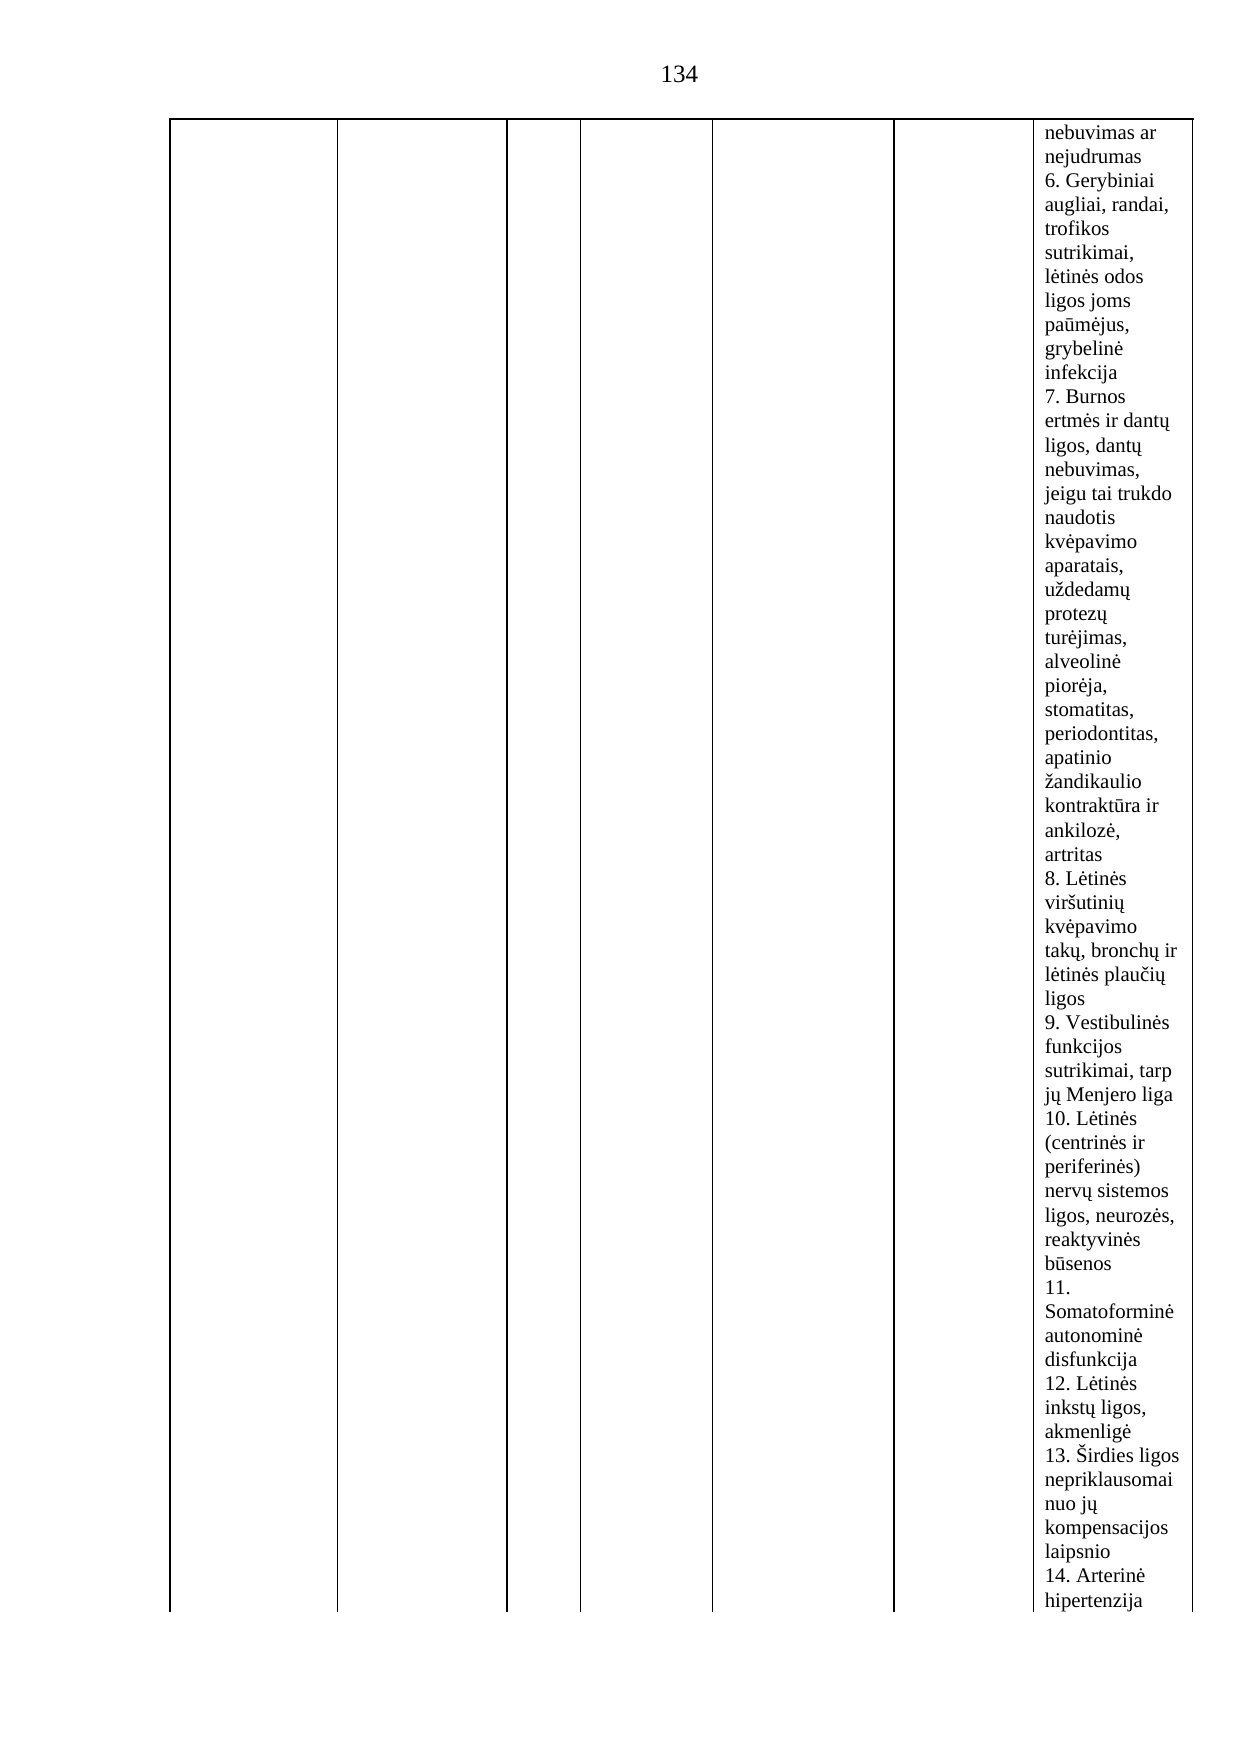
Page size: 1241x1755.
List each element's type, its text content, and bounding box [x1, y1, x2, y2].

table_cell [171, 120, 337, 1612]
table_cell [1193, 118, 1201, 1612]
table_cell [581, 120, 712, 1612]
table_cell [1201, 118, 1230, 1612]
table_cell [713, 120, 893, 1612]
table_cell [895, 120, 1033, 1612]
table_cell nebuvimas ar nejudrumas 6. Gerybiniai augliai, randai, trofikos sutrikimai, lėtinės odos ligos joms paūmėjus, grybelinė infekcija 7. Burnos ertmės ir dantų ligos, dantų nebuvimas, jeigu tai trukdo naudotis kvėpavimo aparatais, uždedamų protezų turėjimas, alveolinė piorėja, stomatitas, periodontitas, apatinio žandikaulio kontraktūra ir ankilozė, artritas 8. Lėtinės viršutinių kvėpavimo takų, bronchų ir lėtinės plaučių ligos 9. Vestibulinės funkcijos sutrikimai, tarp jų Menjero liga 10. Lėtinės (centrinės ir periferinės) nervų sistemos ligos, neurozės, reaktyvinės būsenos 11. Somatoforminė autonominė disfunkcija 12. Lėtinės inkstų ligos, akmenligė 13. Širdies ligos nepriklausomai nuo jų kompensacijos laipsnio 14. Arterinė hipertenzija [1034, 120, 1192, 1612]
table_cell [508, 120, 580, 1612]
table_cell [338, 120, 506, 1612]
